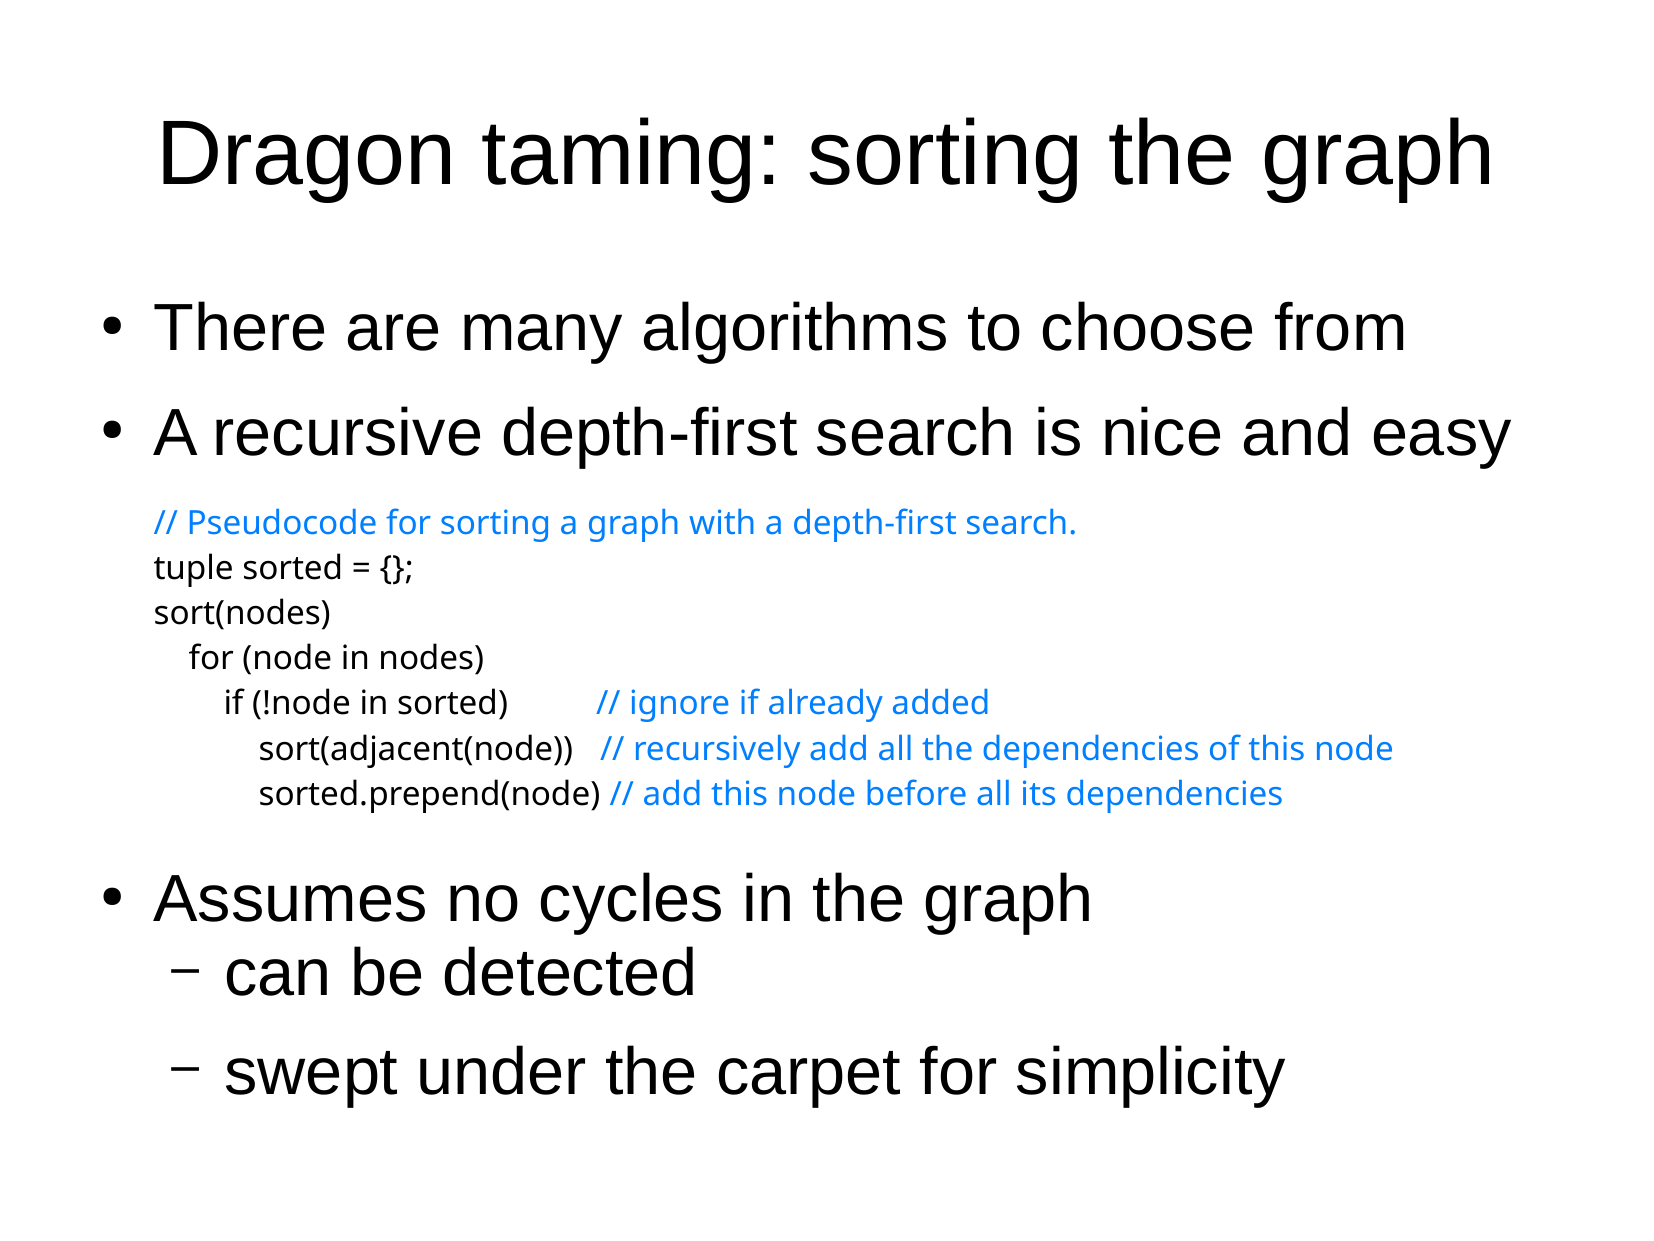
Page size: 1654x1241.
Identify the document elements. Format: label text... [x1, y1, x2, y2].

title Dragon taming: sorting the graph [82, 49, 1571, 257]
list There are many algorithms to choose from A recursive depth-first search is nice and easy // Pseudocode for sorting a graph with a depth-first search. tuple sorted = {}; sort(nodes) for (node in nodes) if (!node in sorted) // ignore if already added sort(adjacent(node)) // recursively add all the dependencies of this node sorted.prepend(node) // add this node before all its dependencies Assumes no cycles in the graph can be detected swept under the carpet for simplicity [82, 290, 1571, 1115]
